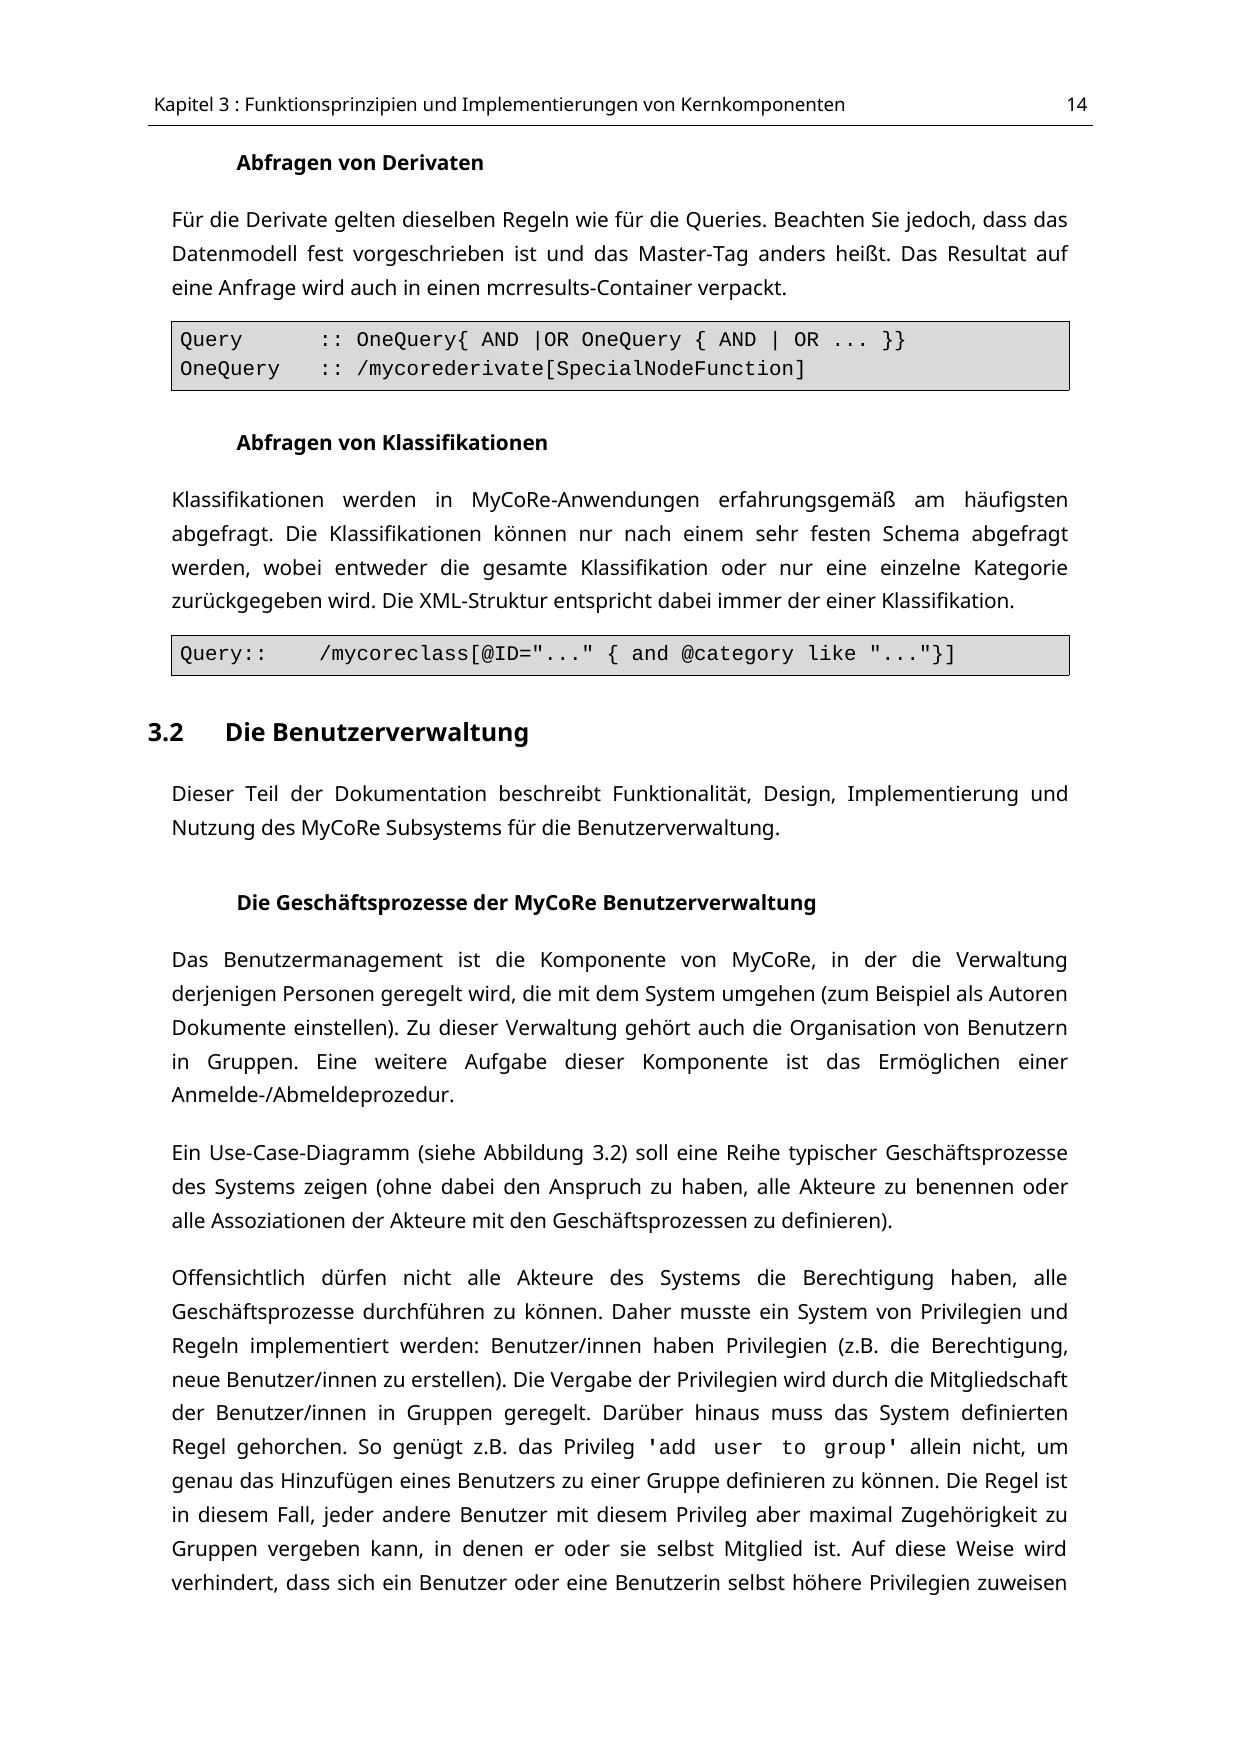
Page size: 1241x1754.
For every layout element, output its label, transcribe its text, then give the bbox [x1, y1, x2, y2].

text Ein Use-Case-Diagramm (siehe Abbildung 3.2) soll eine Reihe typischer Geschäftsprozesse des Systems zeigen (ohne dabei den Anspruch zu haben, alle Akteure zu benennen oder alle Assoziationen der Akteure mit den Geschäftsprozessen zu definieren). [171, 1138, 1069, 1234]
subtitle Abfragen von Derivaten [148, 148, 1092, 176]
subtitle Abfragen von Klassifikationen [148, 428, 1092, 456]
text Das Benutzermanagement ist die Komponente von MyCoRe, in der die Verwaltung derjenigen Personen geregelt wird, die mit dem System umgehen (zum Beispiel als Autoren Dokumente einstellen). Zu dieser Verwaltung gehört auch die Organisation von Benutzern in Gruppen. Eine weitere Aufgabe dieser Komponente ist das Ermöglichen einer Anmelde-/Abmeldeprozedur. [171, 945, 1069, 1109]
text Query:: /mycoreclass[@ID="..." { and @category like "..."}] [172, 636, 1069, 675]
subtitle Die Geschäftsprozesse der MyCoRe Benutzerverwaltung [148, 888, 1092, 916]
text Dieser Teil der Dokumentation beschreibt Funktionalität, Design, Implementierung und Nutzung des MyCoRe Subsystems für die Benutzerverwaltung. [171, 779, 1069, 841]
text Klassifikationen werden in MyCoRe-Anwendungen erfahrungsgemäß am häufigsten abgefragt. Die Klassifikationen können nur nach einem sehr festen Schema abgefragt werden, wobei entweder die gesamte Klassifikation oder nur eine einzelne Kategorie zurückgegeben wird. Die XML-Struktur entspricht dabei immer der einer Klassifikation. [171, 485, 1069, 615]
subtitle Die Benutzerverwaltung [148, 714, 1092, 748]
text Query :: OneQuery{ AND |OR OneQuery { AND | OR ... }} OneQuery :: /mycorederivate[SpecialNodeFunction] [172, 322, 1069, 390]
text Für die Derivate gelten dieselben Regeln wie für die Queries. Beachten Sie jedoch, dass das Datenmodell fest vorgeschrieben ist und das Master-Tag anders heißt. Das Resultat auf eine Anfrage wird auch in einen mcrresults-Container verpackt. [171, 205, 1069, 301]
text Offensichtlich dürfen nicht alle Akteure des Systems die Berechtigung haben, alle Geschäftsprozesse durchführen zu können. Daher musste ein System von Privilegien und Regeln implementiert werden: Benutzer/innen haben Privilegien (z.B. die Berechtigung, neue Benutzer/innen zu erstellen). Die Vergabe der Privilegien wird durch die Mitgliedschaft der Benutzer/innen in Gruppen geregelt. Darüber hinaus muss das System definierten Regel gehorchen. So genügt z.B. das Privileg 'add user to group' allein nicht, um genau das Hinzufügen eines Benutzers zu einer Gruppe definieren zu können. Die Regel ist in diesem Fall, jeder andere Benutzer mit diesem Privileg aber maximal Zugehörigkeit zu Gruppen vergeben kann, in denen er oder sie selbst Mitglied ist. Auf diese Weise wird verhindert, dass sich ein Benutzer oder eine Benutzerin selbst höhere Privilegien zuweisen [171, 1263, 1069, 1596]
